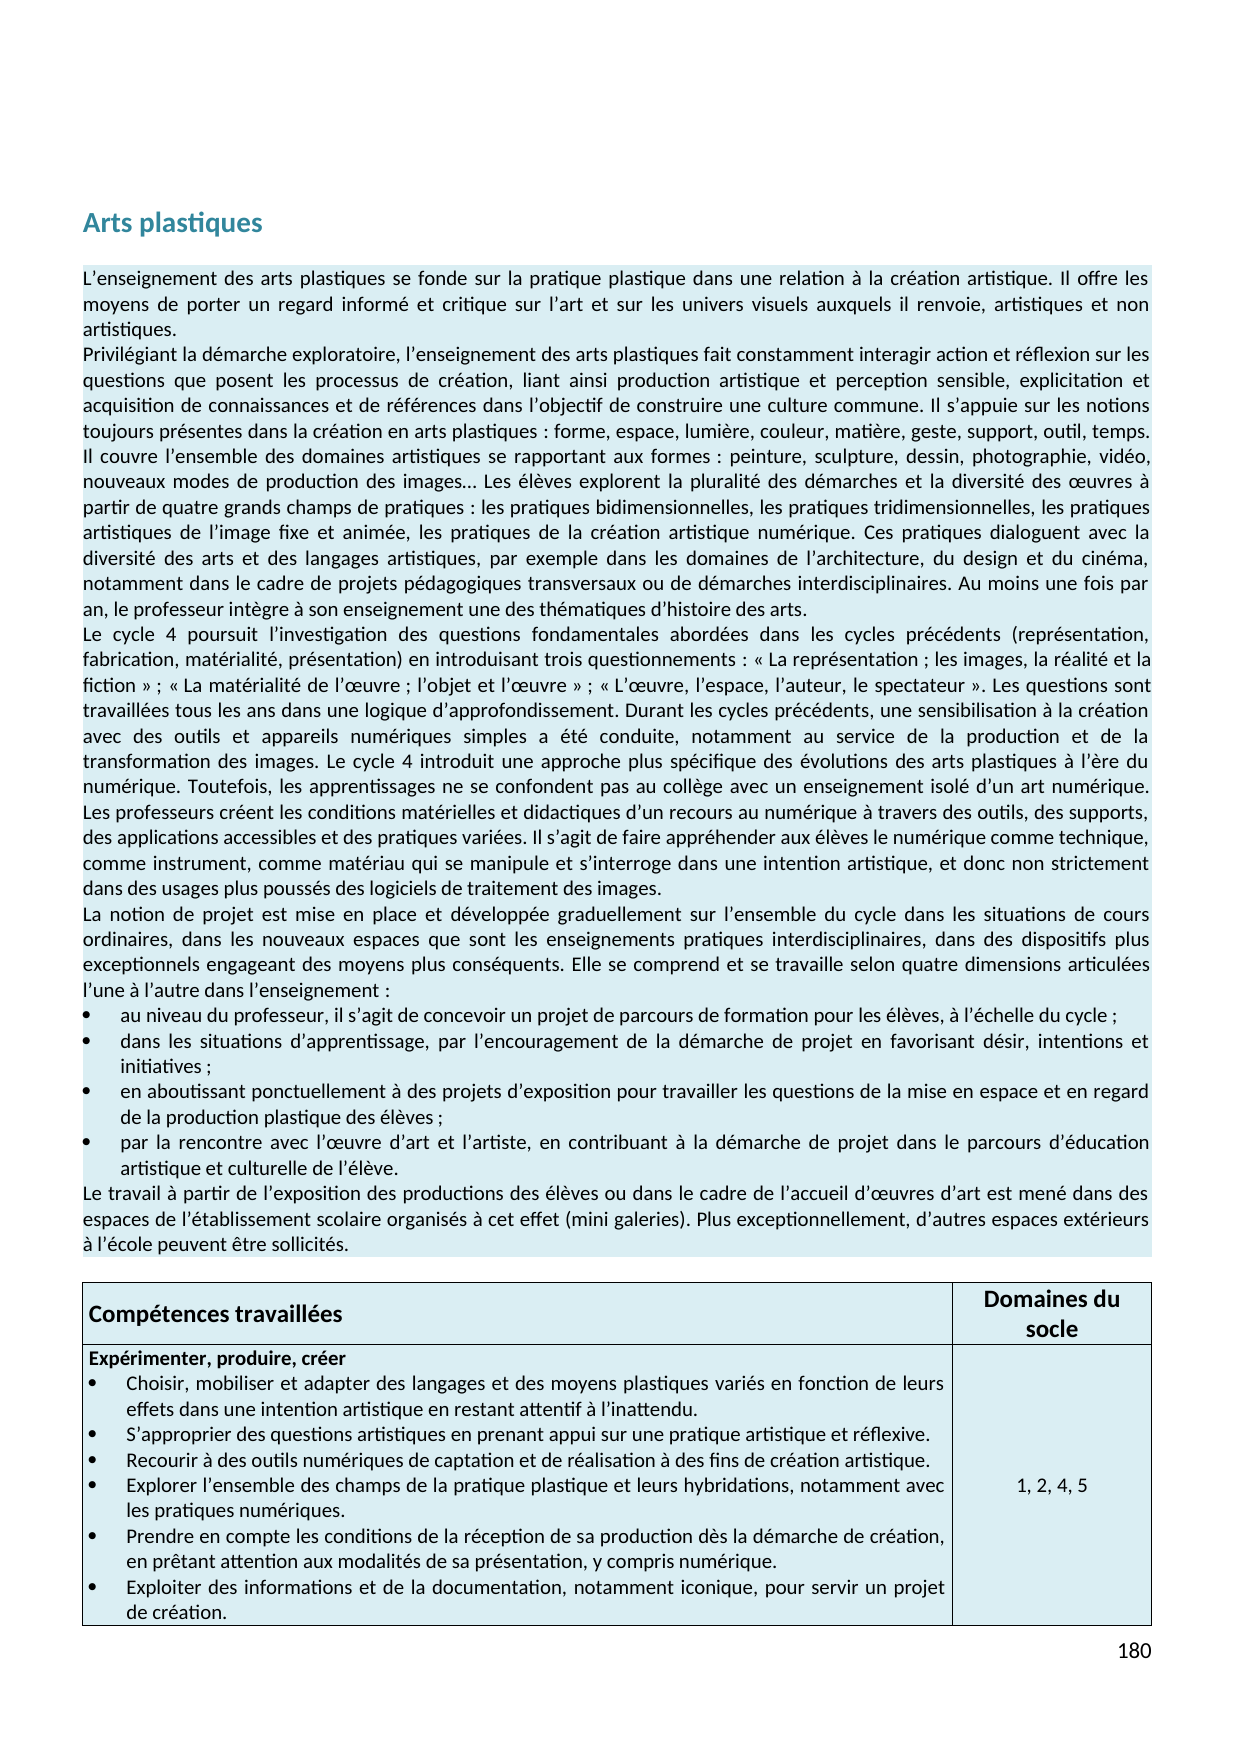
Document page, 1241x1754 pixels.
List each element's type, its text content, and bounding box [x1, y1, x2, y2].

text Arts plastiques [83, 204, 1152, 240]
text La notion de projet est mise en place et développée graduellement sur l’ensemble du cycle dans les situations de cours ordinaires, dans les nouveaux espaces que sont les enseignements pratiques interdisciplinaires, dans des dispositifs plus exceptionnels engageant des moyens plus conséquents. Elle se comprend et se travaille selon quatre dimensions articulées l’une à l’autre dans l’enseignement : [83, 901, 1152, 1002]
list en aboutissant ponctuellement à des projets d’exposition pour travailler les questions de la mise en espace et en regard de la production plastique des élèves ; [83, 1079, 1152, 1129]
list par la rencontre avec l’œuvre d’art et l’artiste, en contribuant à la démarche de projet dans le parcours d’éducation artistique et culturelle de l’élève. [83, 1129, 1152, 1180]
text Le travail à partir de l’exposition des productions des élèves ou dans le cadre de l’accueil d’œuvres d’art est mené dans des espaces de l’établissement scolaire organisés à cet effet (mini galeries). Plus exceptionnellement, d’autres espaces extérieurs à l’école peuvent être sollicités. [83, 1180, 1152, 1257]
table_cell 1, 2, 4, 5 [953, 1345, 1151, 1625]
table_header Compétences travaillées [83, 1283, 952, 1344]
table_header Domaines du socle [953, 1283, 1151, 1344]
list dans les situations d’apprentissage, par l’encouragement de la démarche de projet en favorisant désir, intentions et initiatives ; [83, 1028, 1152, 1079]
text Le cycle 4 poursuit l’investigation des questions fondamentales abordées dans les cycles précédents (représentation, fabrication, matérialité, présentation) en introduisant trois questionnements : « La représentation ; les images, la réalité et la fiction » ; « La matérialité de l’œuvre ; l’objet et l’œuvre » ; « L’œuvre, l’espace, l’auteur, le spectateur ». Les questions sont travaillées tous les ans dans une logique d’approfondissement. Durant les cycles précédents, une sensibilisation à la création avec des outils et appareils numériques simples a été conduite, notamment au service de la production et de la transformation des images. Le cycle 4 introduit une approche plus spécifique des évolutions des arts plastiques à l’ère du numérique. Toutefois, les apprentissages ne se confondent pas au collège avec un enseignement isolé d’un art numérique. Les professeurs créent les conditions matérielles et didactiques d’un recours au numérique à travers des outils, des supports, des applications accessibles et des pratiques variées. Il s’agit de faire appréhender aux élèves le numérique comme technique, comme instrument, comme matériau qui se manipule et s’interroge dans une intention artistique, et donc non strictement dans des usages plus poussés des logiciels de traitement des images. [83, 621, 1152, 901]
text Privilégiant la démarche exploratoire, l’enseignement des arts plastiques fait constamment interagir action et réflexion sur les questions que posent les processus de création, liant ainsi production artistique et perception sensible, explicitation et acquisition de connaissances et de références dans l’objectif de construire une culture commune. Il s’appuie sur les notions toujours présentes dans la création en arts plastiques : forme, espace, lumière, couleur, matière, geste, support, outil, temps. Il couvre l’ensemble des domaines artistiques se rapportant aux formes : peinture, sculpture, dessin, photographie, vidéo, nouveaux modes de production des images… Les élèves explorent la pluralité des démarches et la diversité des œuvres à partir de quatre grands champs de pratiques : les pratiques bidimensionnelles, les pratiques tridimensionnelles, les pratiques artistiques de l’image fixe et animée, les pratiques de la création artistique numérique. Ces pratiques dialoguent avec la diversité des arts et des langages artistiques, par exemple dans les domaines de l’architecture, du design et du cinéma, notamment dans le cadre de projets pédagogiques transversaux ou de démarches interdisciplinaires. Au moins une fois par an, le professeur intègre à son enseignement une des thématiques d’histoire des arts. [83, 342, 1152, 621]
table_cell Expérimenter, produire, créer Choisir, mobiliser et adapter des langages et des moyens plastiques variés en fonction de leurs effets dans une intention artistique en restant attentif à l’inattendu. S’approprier des questions artistiques en prenant appui sur une pratique artistique et réflexive. Recourir à des outils numériques de captation et de réalisation à des fins de création artistique. Explorer l’ensemble des champs de la pratique plastique et leurs hybridations, notamment avec les pratiques numériques. Prendre en compte les conditions de la réception de sa production dès la démarche de création, en prêtant attention aux modalités de sa présentation, y compris numérique. Exploiter des informations et de la documentation, notamment iconique, pour servir un projet de création. [83, 1345, 952, 1625]
list au niveau du professeur, il s’agit de concevoir un projet de parcours de formation pour les élèves, à l’échelle du cycle ; [83, 1002, 1152, 1028]
text L’enseignement des arts plastiques se fonde sur la pratique plastique dans une relation à la création artistique. Il offre les moyens de porter un regard informé et critique sur l’art et sur les univers visuels auxquels il renvoie, artistiques et non artistiques. [83, 265, 1152, 342]
